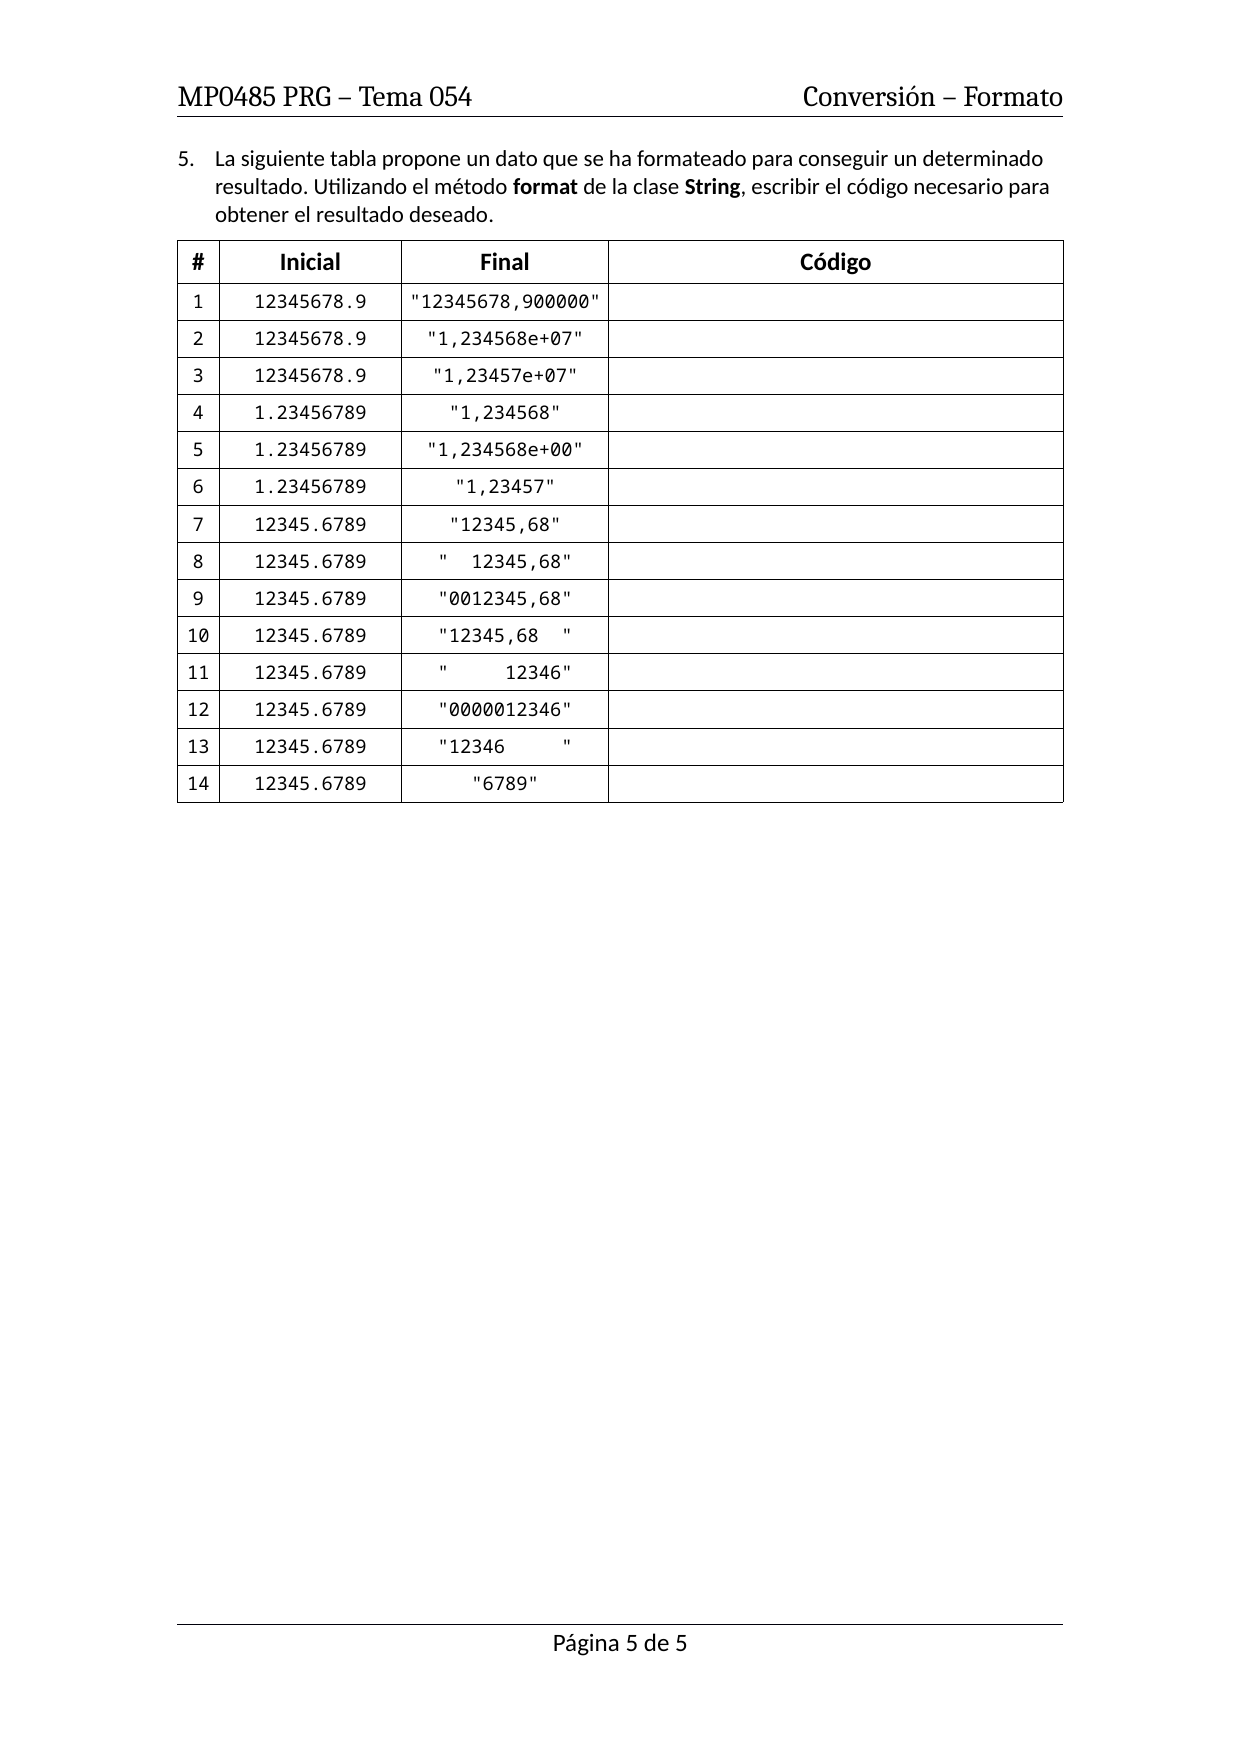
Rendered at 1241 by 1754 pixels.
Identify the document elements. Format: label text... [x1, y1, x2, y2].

table_cell 4 [178, 395, 219, 431]
table_cell 10 [178, 617, 219, 653]
table_cell 1 [178, 284, 219, 319]
table_cell "1,23457e+07" [402, 358, 608, 394]
table_header # [178, 241, 219, 282]
table_cell "12345,68 " [402, 617, 608, 653]
table_cell [609, 284, 1063, 319]
table_cell [609, 469, 1063, 505]
table_cell "1,234568e+07" [402, 321, 608, 357]
table_cell "1,23457" [402, 469, 608, 505]
table_cell [609, 506, 1063, 542]
table_cell 12345678.9 [220, 284, 401, 319]
table_cell 12345.6789 [220, 617, 401, 653]
table_cell "1,234568e+00" [402, 432, 608, 468]
table_cell 12345.6789 [220, 729, 401, 764]
table_cell 1.23456789 [220, 432, 401, 468]
table_cell [609, 766, 1063, 802]
table_cell " 12346" [402, 654, 608, 690]
table_cell [609, 617, 1063, 653]
table_cell 2 [178, 321, 219, 357]
table_cell "0000012346" [402, 691, 608, 727]
table_cell 1.23456789 [220, 395, 401, 431]
table_cell "6789" [402, 766, 608, 802]
table_cell 12345678.9 [220, 321, 401, 357]
table_cell "12346 " [402, 729, 608, 764]
table_cell 11 [178, 654, 219, 690]
table_cell 12 [178, 691, 219, 727]
table_cell [609, 691, 1063, 727]
table_cell 3 [178, 358, 219, 394]
table_cell [609, 543, 1063, 579]
table_cell " 12345,68" [402, 543, 608, 579]
list La siguiente tabla propone un dato que se ha formateado para conseguir un determinado resultado. Utilizando el método format de la clase String, escribir el código necesario para obtener el resultado deseado. [177, 144, 1063, 228]
table_cell 12345678.9 [220, 358, 401, 394]
table_cell 9 [178, 580, 219, 616]
table_cell 7 [178, 506, 219, 542]
table_header Final [402, 241, 608, 282]
table_cell [609, 580, 1063, 616]
table_cell 5 [178, 432, 219, 468]
table_cell 13 [178, 729, 219, 764]
table_cell [609, 321, 1063, 357]
table_cell 12345.6789 [220, 506, 401, 542]
table_cell [609, 729, 1063, 764]
table_cell 8 [178, 543, 219, 579]
table_cell "0012345,68" [402, 580, 608, 616]
table_cell [609, 395, 1063, 431]
table_cell 12345.6789 [220, 654, 401, 690]
table_cell 6 [178, 469, 219, 505]
table_cell [609, 432, 1063, 468]
table_cell 1.23456789 [220, 469, 401, 505]
table_cell "12345,68" [402, 506, 608, 542]
table_header Código [609, 241, 1063, 282]
table_cell "1,234568" [402, 395, 608, 431]
table_cell [609, 358, 1063, 394]
table_cell 14 [178, 766, 219, 802]
table_cell [609, 654, 1063, 690]
table_cell "12345678,900000" [402, 284, 608, 319]
table_cell 12345.6789 [220, 580, 401, 616]
table_cell 12345.6789 [220, 543, 401, 579]
table_cell 12345.6789 [220, 691, 401, 727]
table_cell 12345.6789 [220, 766, 401, 802]
table_header Inicial [220, 241, 401, 282]
